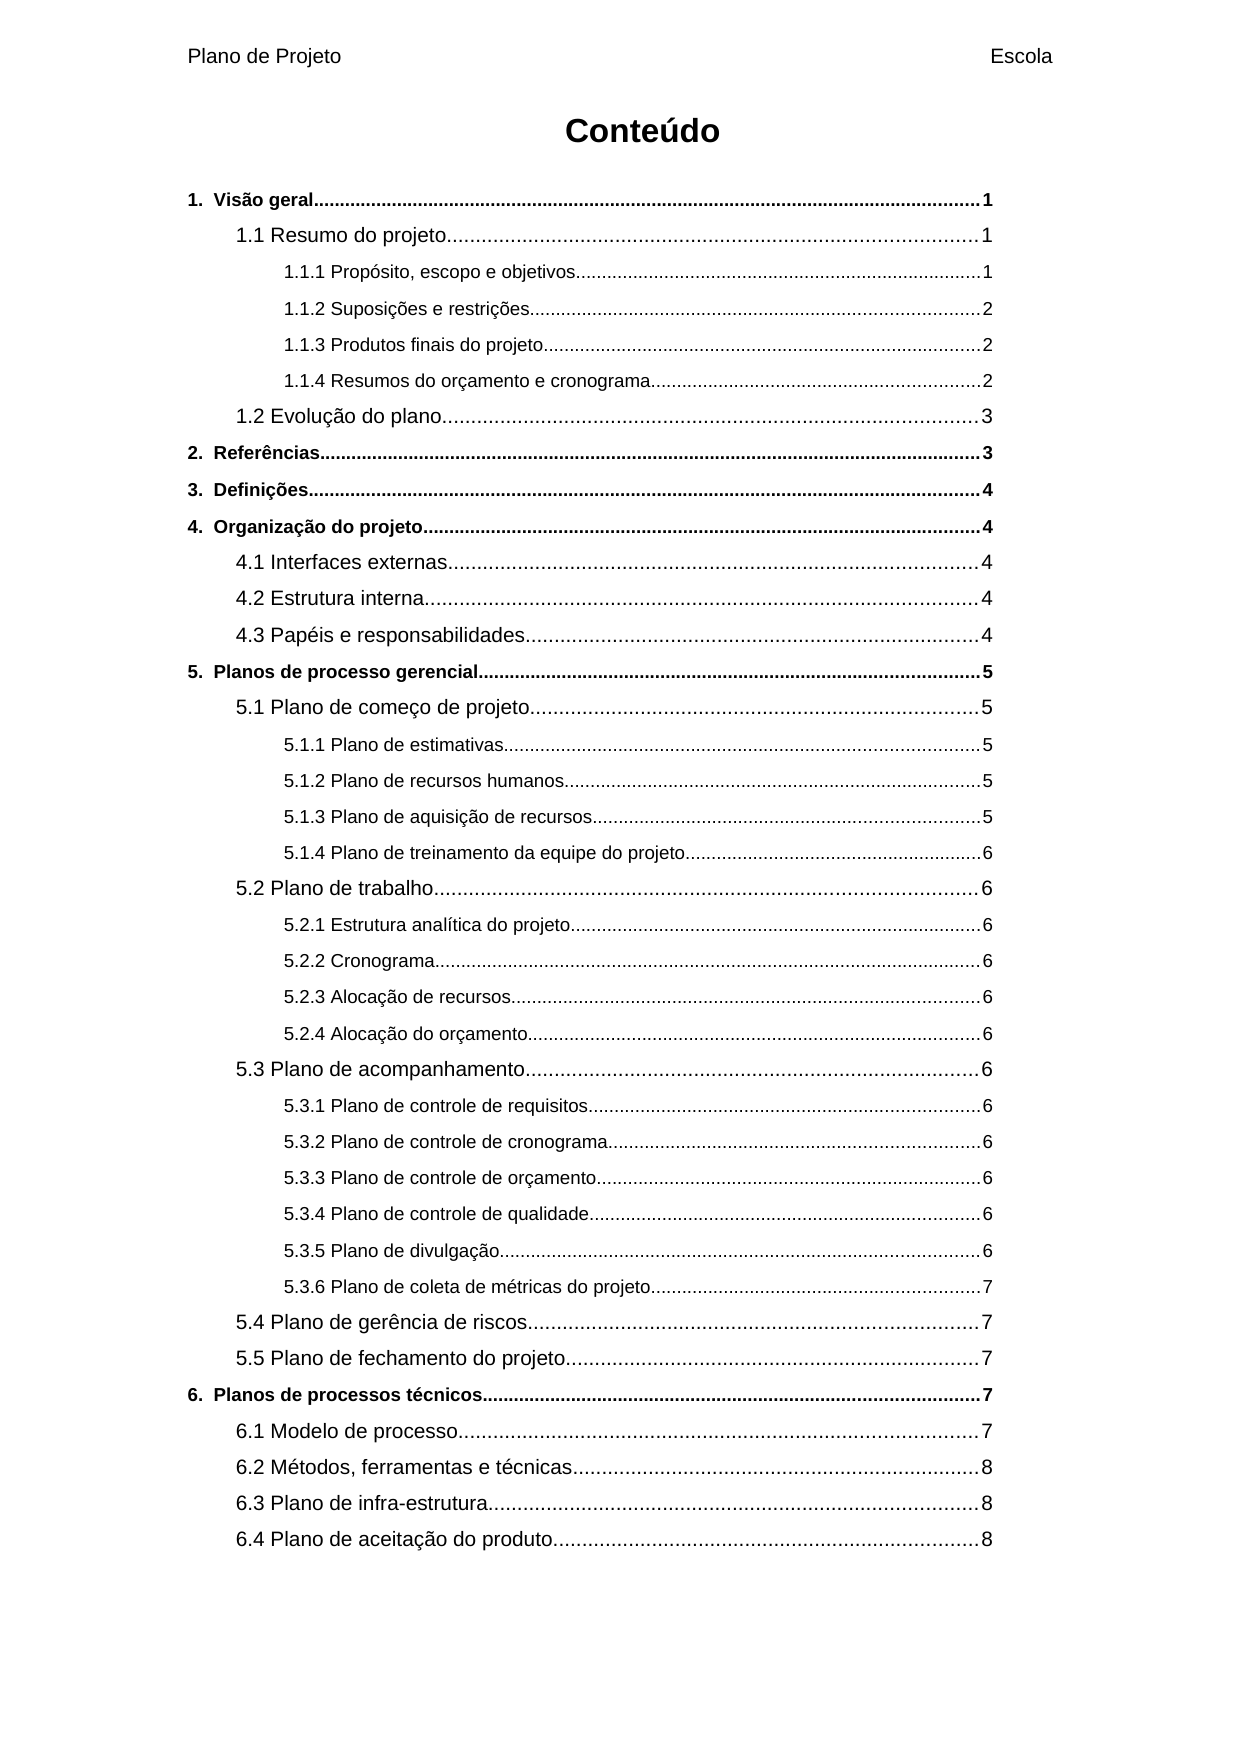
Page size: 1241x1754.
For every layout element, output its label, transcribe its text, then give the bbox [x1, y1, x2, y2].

text 2. Referências 3 [187, 441, 993, 464]
text 1.1.4 Resumos do orçamento e cronograma 2 [283, 368, 993, 392]
text 5.5 Plano de fechamento do projeto 7 [236, 1347, 993, 1370]
text 4.3 Papéis e responsabilidades 4 [236, 623, 993, 647]
text 4.2 Estrutura interna 4 [236, 587, 993, 611]
text 5.2.1 Estrutura analítica do projeto 6 [283, 913, 993, 936]
text 5.4 Plano de gerência de riscos 7 [236, 1310, 993, 1334]
text 5.1 Plano de começo de projeto 5 [236, 696, 993, 719]
text 5.3.1 Plano de controle de requisitos 6 [283, 1093, 993, 1117]
text 6. Planos de processos técnicos 7 [187, 1383, 993, 1406]
text 3. Definições 4 [187, 477, 993, 501]
text 5.1.3 Plano de aquisição de recursos 5 [283, 804, 993, 828]
text 5. Planos de processo gerencial 5 [187, 659, 993, 683]
text 5.3.6 Plano de coleta de métricas do projeto 7 [283, 1274, 993, 1298]
text 5.1.1 Plano de estimativas 5 [283, 732, 993, 756]
text 1.1.2 Suposições e restrições 2 [283, 296, 993, 320]
text 1.2 Evolução do plano 3 [236, 405, 993, 428]
text Conteúdo [232, 112, 1053, 150]
text 5.3.2 Plano de controle de cronograma 6 [283, 1130, 993, 1153]
text 5.2.2 Cronograma 6 [283, 949, 993, 973]
text 4. Organização do projeto 4 [187, 514, 993, 538]
text 6.2 Métodos, ferramentas e técnicas 8 [236, 1456, 993, 1479]
text 1.1.1 Propósito, escopo e objetivos 1 [283, 260, 993, 284]
text 1.1.3 Produtos finais do projeto 2 [283, 332, 993, 356]
text 5.3.3 Plano de controle de orçamento 6 [283, 1166, 993, 1189]
text 4.1 Interfaces externas 4 [236, 551, 993, 574]
text 5.2.3 Alocação de recursos 6 [283, 985, 993, 1009]
text 5.3.4 Plano de controle de qualidade 6 [283, 1202, 993, 1226]
text 6.3 Plano de infra-estrutura 8 [236, 1492, 993, 1515]
text 5.1.4 Plano de treinamento da equipe do projeto 6 [283, 841, 993, 864]
text 1.1 Resumo do projeto 1 [236, 224, 993, 248]
text 5.3 Plano de acompanhamento 6 [236, 1057, 993, 1081]
text 5.2.4 Alocação do orçamento 6 [283, 1021, 993, 1045]
text 5.2 Plano de trabalho 6 [236, 877, 993, 900]
text 1. Visão geral 1 [187, 187, 993, 211]
text 5.3.5 Plano de divulgação 6 [283, 1238, 993, 1262]
text 6.4 Plano de aceitação do produto 8 [236, 1528, 993, 1551]
text 6.1 Modelo de processo 7 [236, 1419, 993, 1443]
text 5.1.2 Plano de recursos humanos 5 [283, 768, 993, 792]
